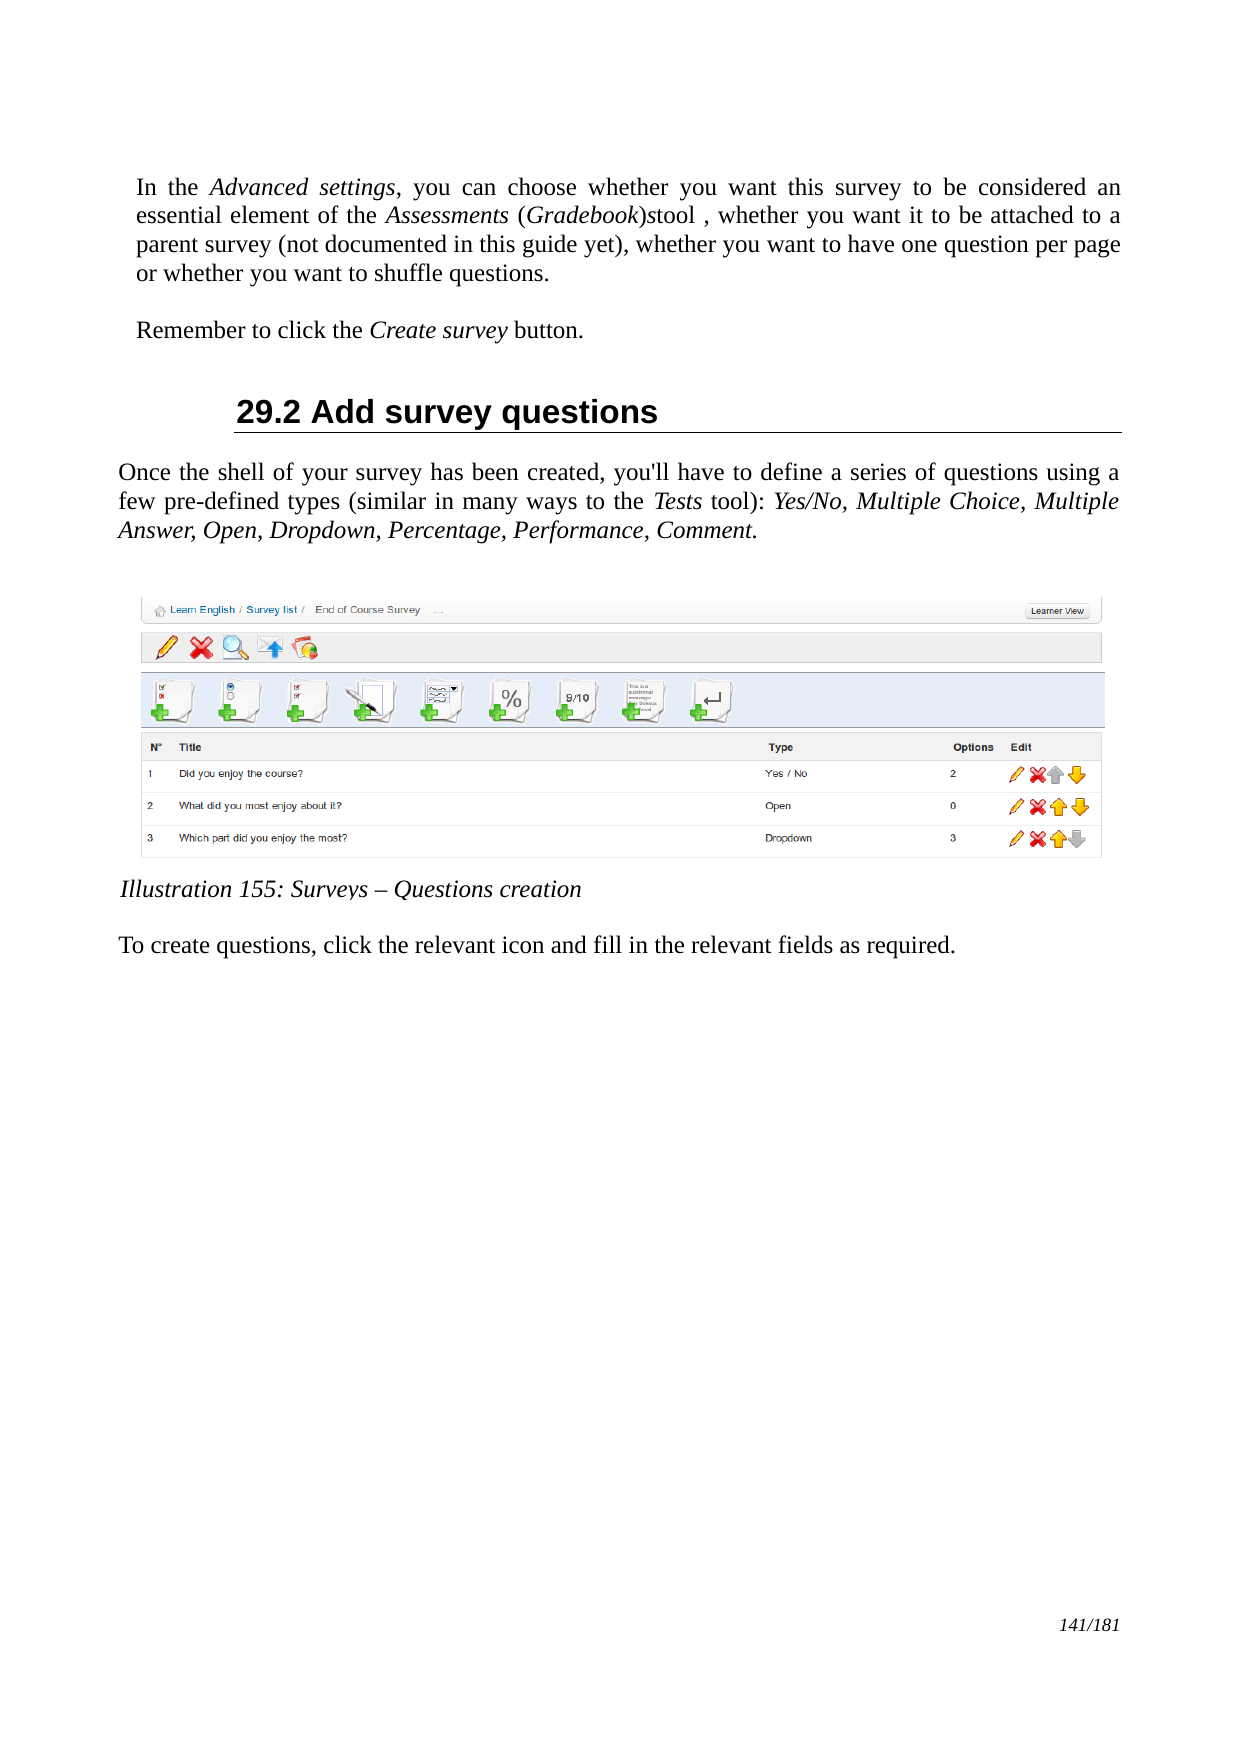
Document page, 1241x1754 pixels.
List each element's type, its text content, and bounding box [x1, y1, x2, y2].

text Once the shell of your survey has been created, you'll have to define a series of questions using a few pre-defined types (similar in many ways to the Tests tool): Yes/No, Multiple Choice, Multiple Answer, Open, Dropdown, Percentage, Performance, Comment. [118, 457, 1122, 544]
text To create questions, click the relevant icon and fill in the relevant fields as required. [118, 930, 1122, 959]
list In the Advanced settings, you can choose whether you want this survey to be considered an essential element of the Assessments (Gradebook)stool , whether you want it to be attached to a parent survey (not documented in this guide yet), whether you want to have one question per page or whether you want to shuffle questions. [118, 172, 1122, 287]
subtitle Add survey questions [234, 392, 1122, 432]
picture [136, 597, 1108, 866]
text Illustration 155: Surveys – Questions creation [120, 874, 1120, 900]
list Remember to click the Create survey button. [118, 315, 1122, 344]
